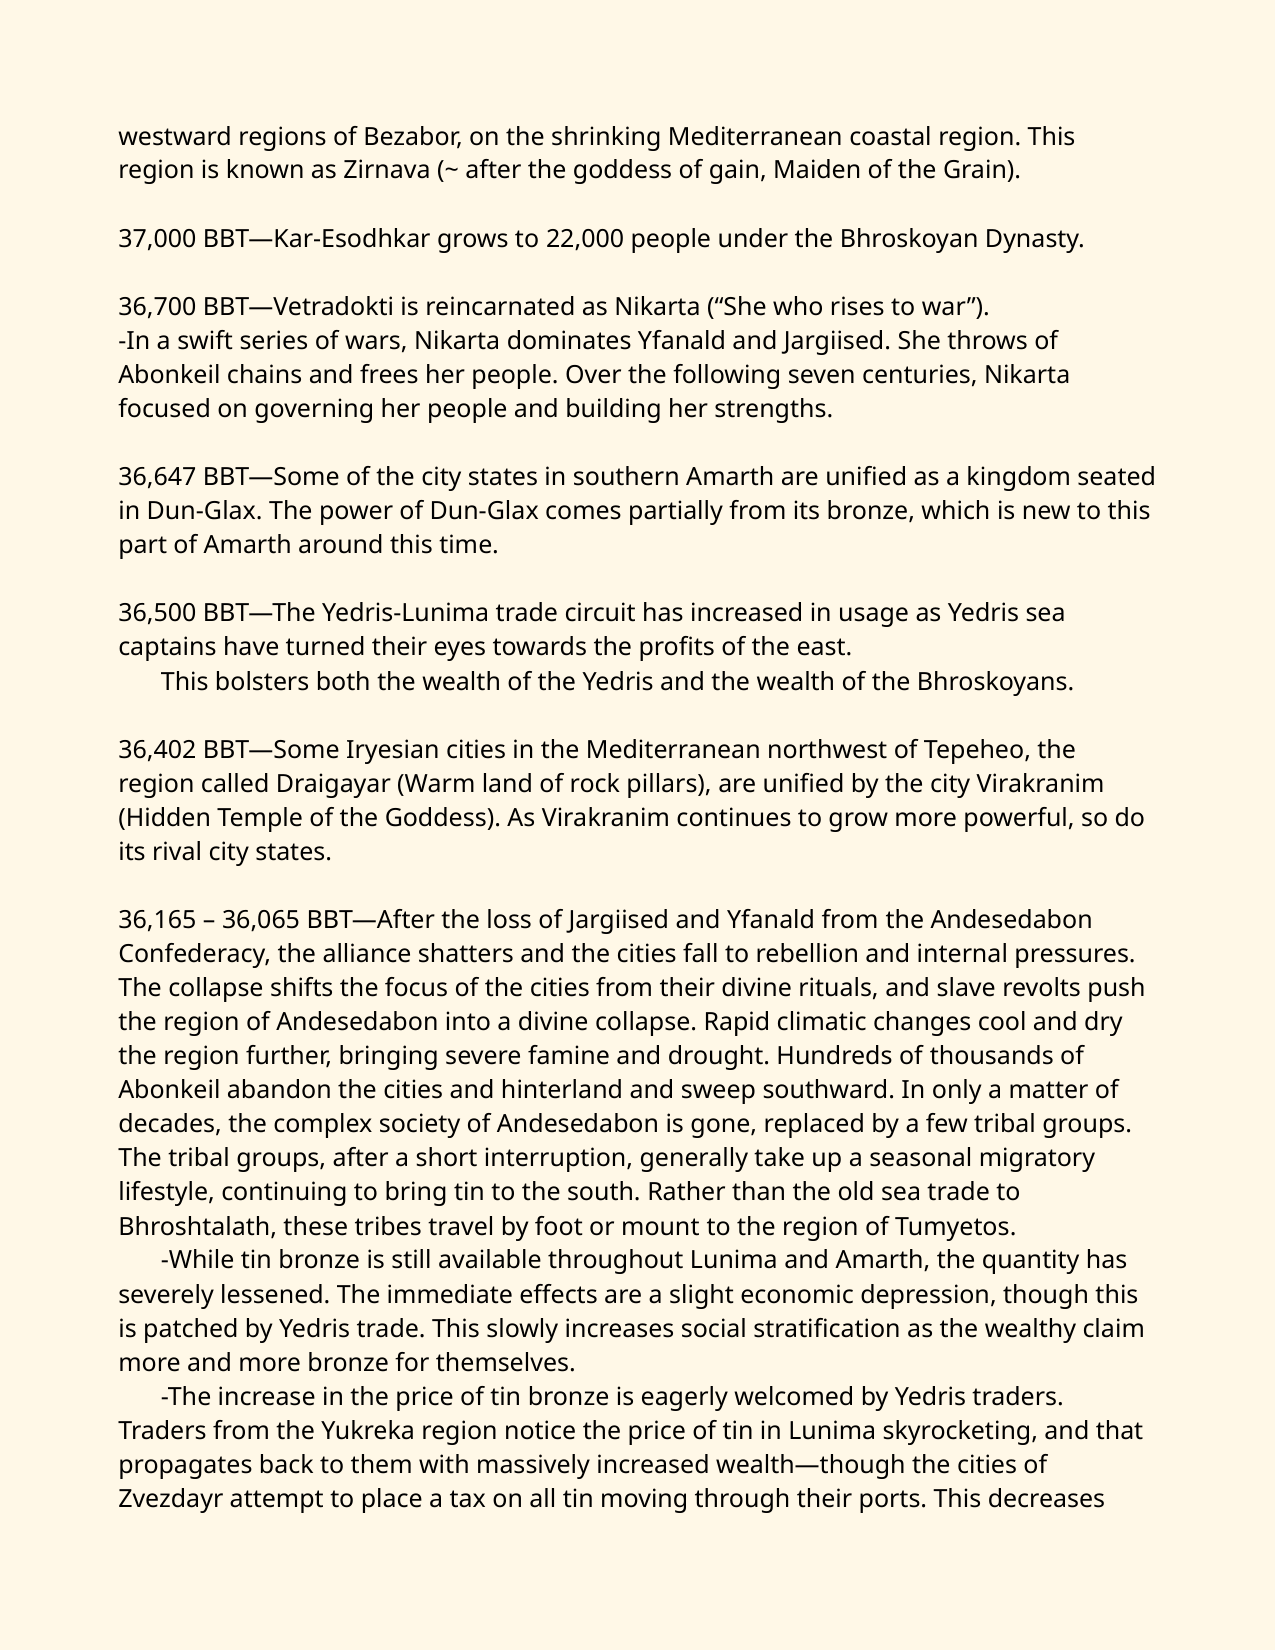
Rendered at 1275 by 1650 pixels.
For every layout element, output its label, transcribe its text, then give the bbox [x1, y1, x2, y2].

text 36,165 – 36,065 BBT—After the loss of Jargiised and Yfanald from the Andesedabon Confederacy, the alliance shatters and the cities fall to rebellion and internal pressures. The collapse shifts the focus of the cities from their divine rituals, and slave revolts push the region of Andesedabon into a divine collapse. Rapid climatic changes cool and dry the region further, bringing severe famine and drought. Hundreds of thousands of Abonkeil abandon the cities and hinterland and sweep southward. In only a matter of decades, the complex society of Andesedabon is gone, replaced by a few tribal groups. The tribal groups, after a short interruption, generally take up a seasonal migratory lifestyle, continuing to bring tin to the south. Rather than the old sea trade to Bhroshtalath, these tribes travel by foot or mount to the region of Tumyetos. [118, 902, 1157, 1242]
text -In a swift series of wars, Nikarta dominates Yfanald and Jargiised. She throws of Abonkeil chains and frees her people. Over the following seven centuries, Nikarta focused on governing her people and building her strengths. [118, 322, 1157, 425]
text 36,647 BBT—Some of the city states in southern Amarth are unified as a kingdom seated in Dun-Glax. The power of Dun-Glax comes partially from its bronze, which is new to this part of Amarth around this time. [118, 459, 1157, 561]
text This bolsters both the wealth of the Yedris and the wealth of the Bhroskoyans. [118, 663, 1157, 697]
text 37,000 BBT—Kar-Esodhkar grows to 22,000 people under the Bhroskoyan Dynasty. [118, 220, 1157, 254]
text 36,500 BBT—The Yedris-Lunima trade circuit has increased in usage as Yedris sea captains have turned their eyes towards the profits of the east. [118, 595, 1157, 663]
text 36,402 BBT—Some Iryesian cities in the Mediterranean northwest of Tepeheo, the region called Draigayar (Warm land of rock pillars), are unified by the city Virakranim (Hidden Temple of the Goddess). As Virakranim continues to grow more powerful, so do its rival city states. [118, 731, 1157, 867]
text 36,700 BBT—Vetradokti is reincarnated as Nikarta (“She who rises to war”). [118, 288, 1157, 322]
text -While tin bronze is still available throughout Lunima and Amarth, the quantity has severely lessened. The immediate effects are a slight economic depression, though this is patched by Yedris trade. This slowly increases social stratification as the wealthy claim more and more bronze for themselves. [118, 1242, 1157, 1378]
text westward regions of Bezabor, on the shrinking Mediterranean coastal region. This region is known as Zirnava (~ after the goddess of gain, Maiden of the Grain). [118, 118, 1157, 186]
text -The increase in the price of tin bronze is eagerly welcomed by Yedris traders. Traders from the Yukreka region notice the price of tin in Lunima skyrocketing, and that propagates back to them with massively increased wealth—though the cities of Zvezdayr attempt to place a tax on all tin moving through their ports. This decreases [118, 1378, 1157, 1515]
